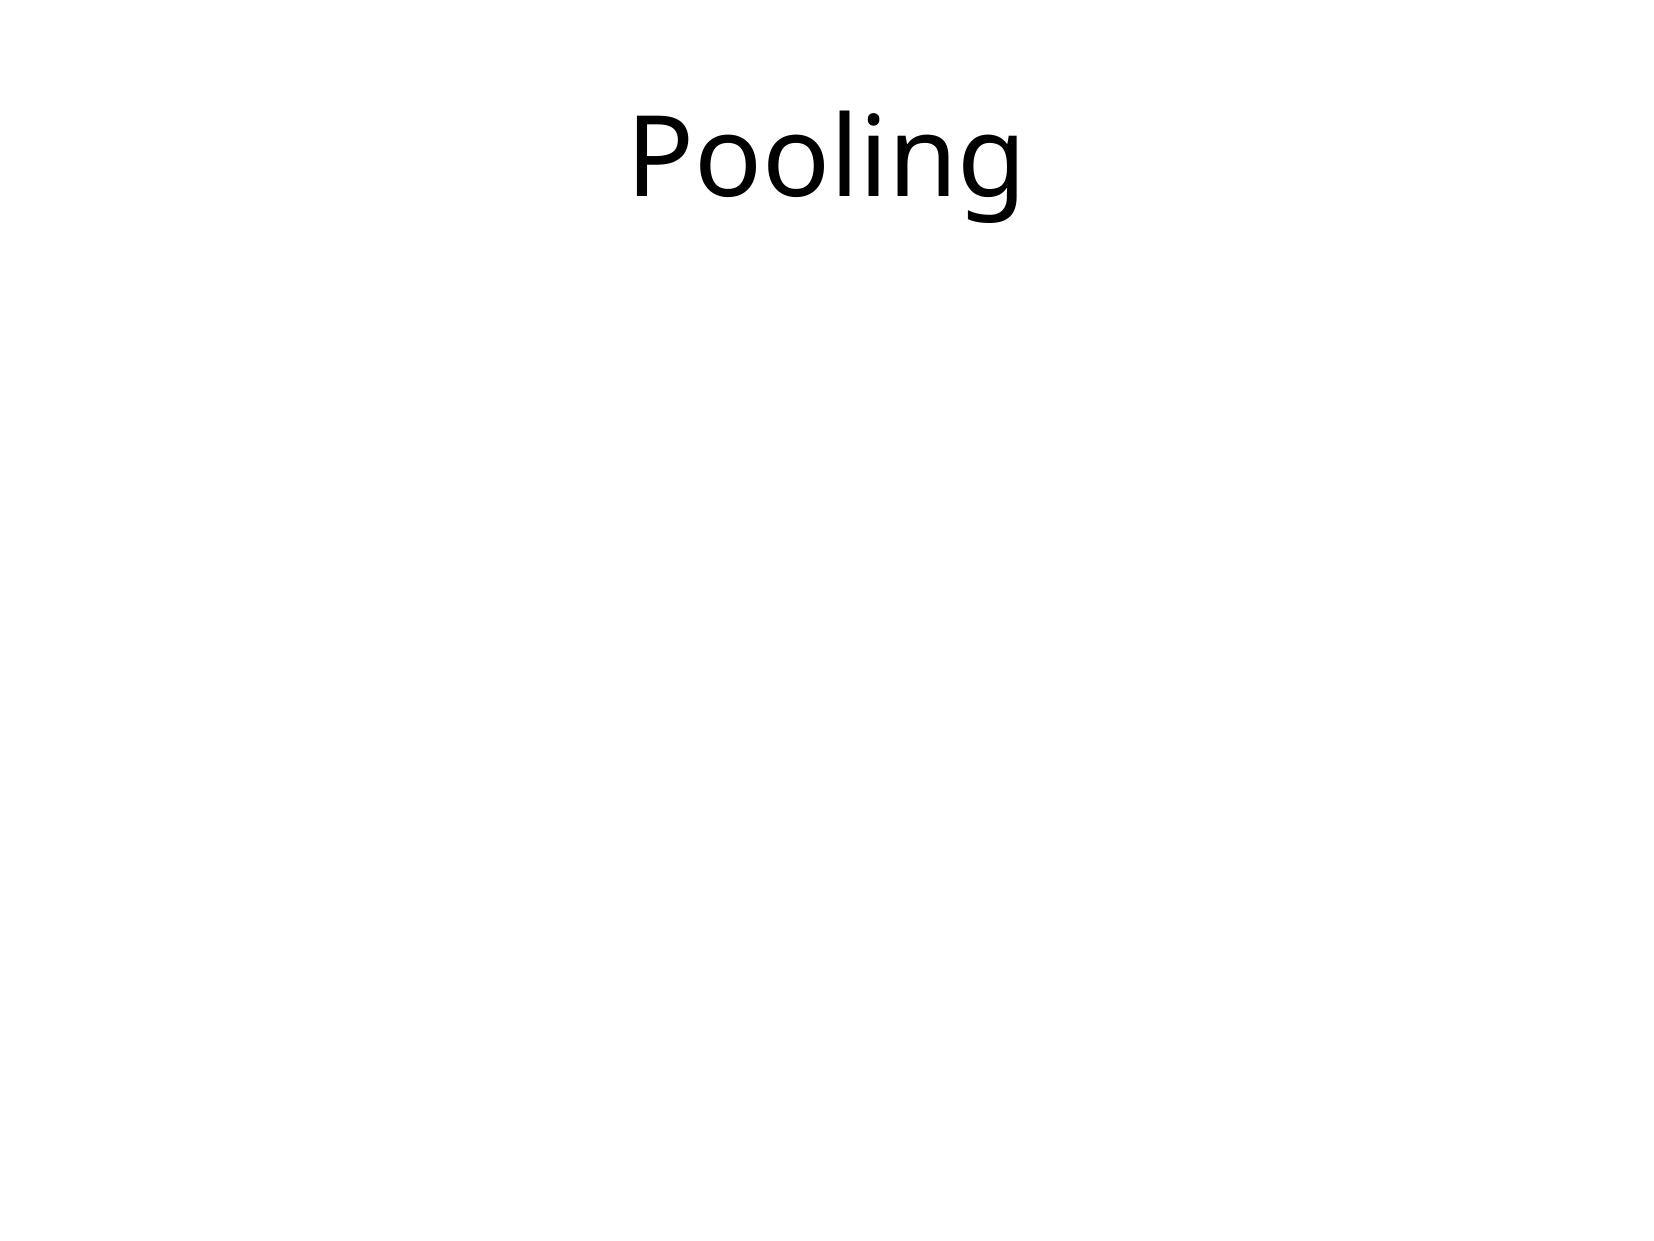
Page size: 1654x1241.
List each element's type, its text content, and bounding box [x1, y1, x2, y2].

title Pooling [82, 49, 1571, 257]
